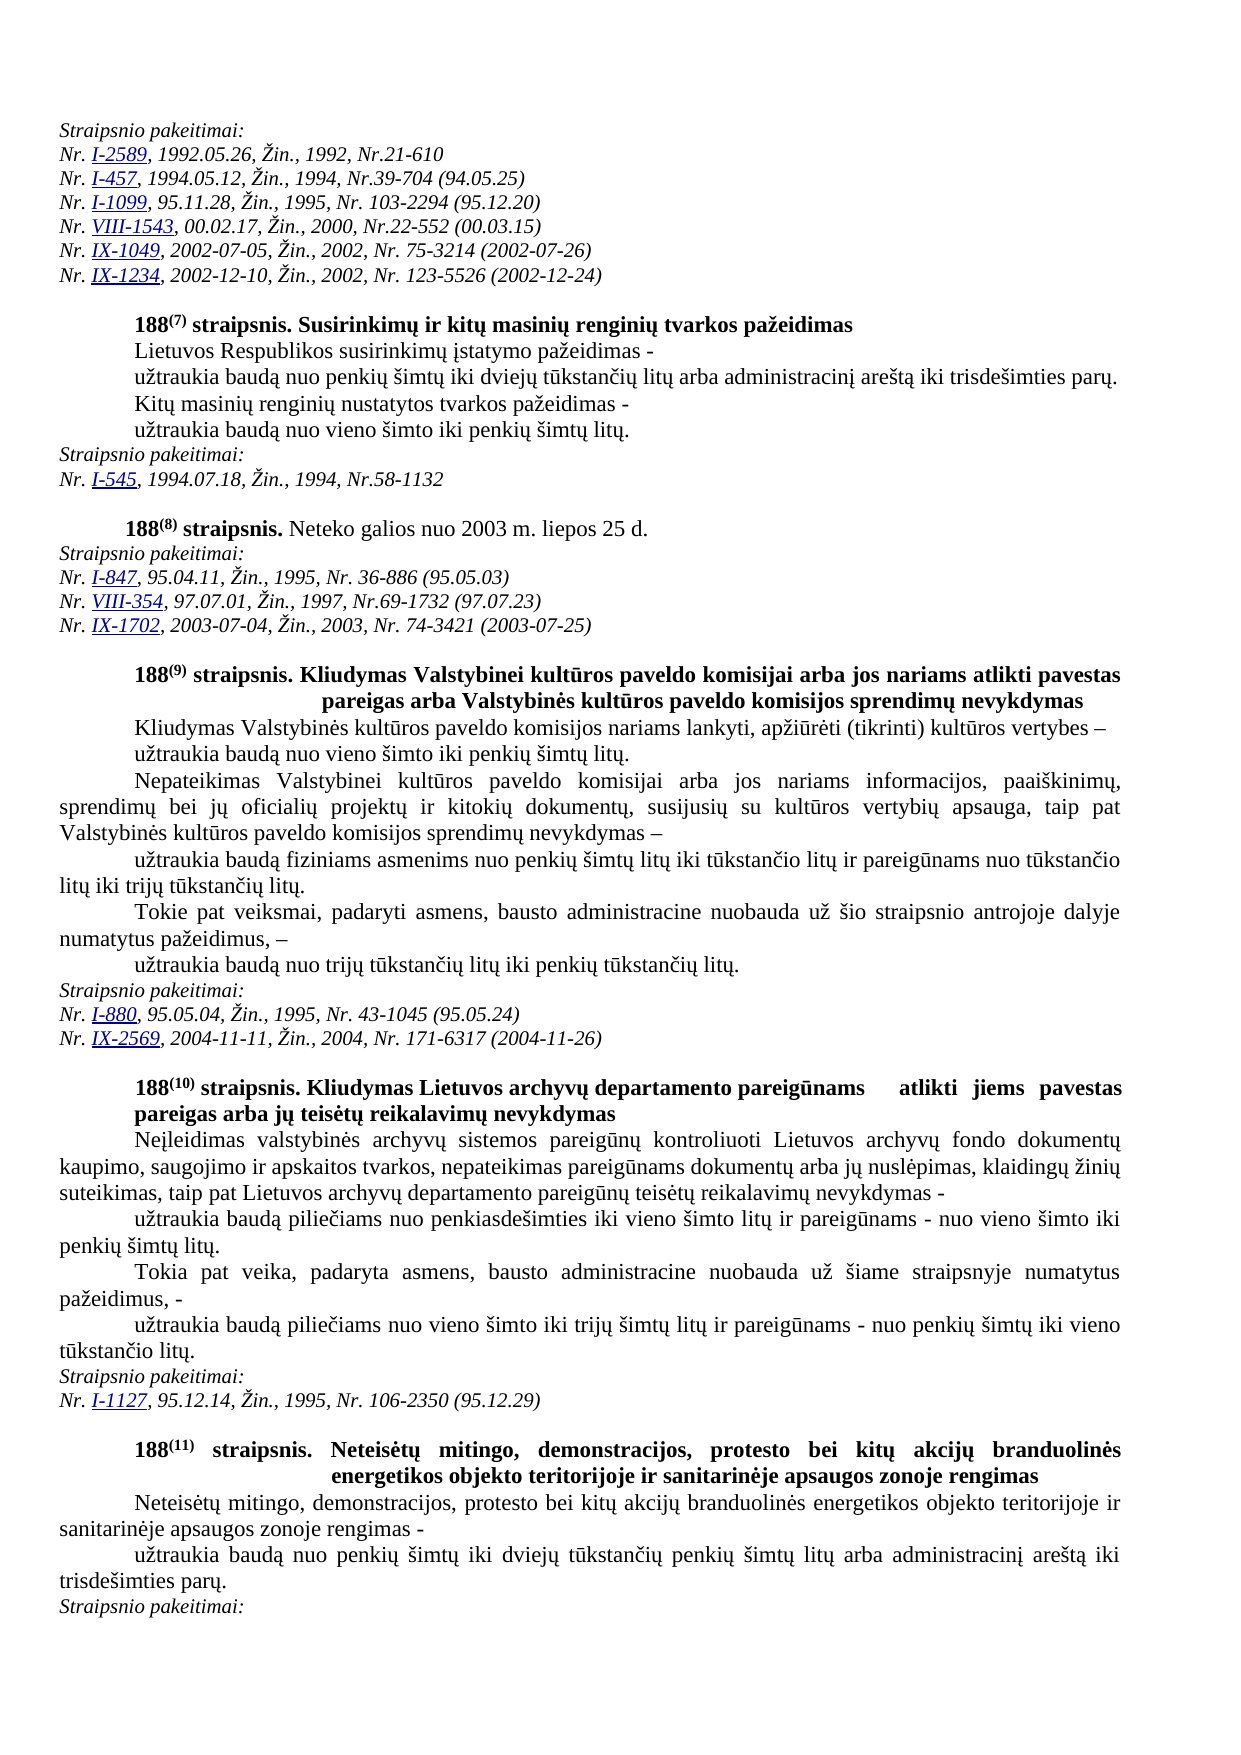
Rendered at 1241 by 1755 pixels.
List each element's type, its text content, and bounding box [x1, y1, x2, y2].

text Straipsnio pakeitimai: [59, 541, 1122, 565]
text Straipsnio pakeitimai: [59, 1364, 1122, 1388]
text Straipsnio pakeitimai: [59, 977, 1122, 1002]
text Neteisėtų mitingo, demonstracijos, protesto bei kitų akcijų branduolinės energetikos objekto teritorijoje ir sanitarinėje apsaugos zonoje rengimas - [59, 1488, 1122, 1541]
text Straipsnio pakeitimai: [59, 118, 1122, 142]
text Tokia pat veika, padaryta asmens, bausto administracine nuobauda už šiame straipsnyje numatytus pažeidimus, - [59, 1258, 1122, 1311]
text užtraukia baudą nuo trijų tūkstančių litų iki penkių tūkstančių litų. [59, 951, 1122, 977]
text Nr. IX-1049, 2002-07-05, Žin., 2002, Nr. 75-3214 (2002-07-26) [59, 238, 1122, 262]
text Nr. IX-1702, 2003-07-04, Žin., 2003, Nr. 74-3421 (2003-07-25) [59, 613, 1122, 637]
text Neįleidimas valstybinės archyvų sistemos pareigūnų kontroliuoti Lietuvos archyvų fondo dokumentų kaupimo, saugojimo ir apskaitos tvarkos, nepateikimas pareigūnams dokumentų arba jų nuslėpimas, klaidingų žinių suteikimas, taip pat Lietuvos archyvų departamento pareigūnų teisėtų reikalavimų nevykdymas - [59, 1126, 1122, 1206]
text 188(7) straipsnis. Susirinkimų ir kitų masinių renginių tvarkos pažeidimas [59, 311, 1122, 337]
text Nr. VIII-354, 97.07.01, Žin., 1997, Nr.69-1732 (97.07.23) [59, 589, 1122, 613]
text Lietuvos Respublikos susirinkimų įstatymo pažeidimas - [59, 337, 1122, 363]
text Nr. I-457, 1994.05.12, Žin., 1994, Nr.39-704 (94.05.25) [59, 166, 1122, 190]
text 188(8) straipsnis. Neteko galios nuo 2003 m. liepos 25 d. [59, 514, 1122, 541]
text užtraukia baudą nuo penkių šimtų iki dviejų tūkstančių penkių šimtų litų arba administracinį areštą iki trisdešimties parų. [59, 1541, 1122, 1594]
text užtraukia baudą piliečiams nuo vieno šimto iki trijų šimtų litų ir pareigūnams - nuo penkių šimtų iki vieno tūkstančio litų. [59, 1311, 1122, 1364]
text Nepateikimas Valstybinei kultūros paveldo komisijai arba jos nariams informacijos, paaiškinimų, sprendimų bei jų oficialių projektų ir kitokių dokumentų, susijusių su kultūros vertybių apsauga, taip pat Valstybinės kultūros paveldo komisijos sprendimų nevykdymas – [59, 767, 1122, 846]
text Kitų masinių renginių nustatytos tvarkos pažeidimas - [59, 390, 1122, 416]
text užtraukia baudą fiziniams asmenims nuo penkių šimtų litų iki tūkstančio litų ir pareigūnams nuo tūkstančio litų iki trijų tūkstančių litų. [59, 846, 1122, 898]
text užtraukia baudą nuo penkių šimtų iki dviejų tūkstančių litų arba administracinį areštą iki trisdešimties parų. [59, 363, 1122, 390]
text Nr. IX-2569, 2004-11-11, Žin., 2004, Nr. 171-6317 (2004-11-26) [59, 1026, 1122, 1050]
text Kliudymas Valstybinės kultūros paveldo komisijos nariams lankyti, apžiūrėti (tikrinti) kultūros vertybes – [59, 714, 1122, 740]
text 188(11) straipsnis. Neteisėtų mitingo, demonstracijos, protesto bei kitų akcijų branduolinės energetikos objekto teritorijoje ir sanitarinėje apsaugos zonoje rengimas [134, 1436, 1122, 1488]
text užtraukia baudą nuo vieno šimto iki penkių šimtų litų. [59, 740, 1122, 767]
text 188(9) straipsnis. Kliudymas Valstybinei kultūros paveldo komisijai arba jos nariams atlikti pavestas pareigas arba Valstybinės kultūros paveldo komisijos sprendimų nevykdymas [134, 661, 1122, 714]
text užtraukia baudą piliečiams nuo penkiasdešimties iki vieno šimto litų ir pareigūnams - nuo vieno šimto iki penkių šimtų litų. [59, 1206, 1122, 1258]
text Nr. I-847, 95.04.11, Žin., 1995, Nr. 36-886 (95.05.03) [59, 565, 1122, 589]
text 188(10) straipsnis. Kliudymas Lietuvos archyvų departamento pareigūnams atlikti jiems pavestas pareigas arba jų teisėtų reikalavimų nevykdymas [134, 1074, 1122, 1126]
text Straipsnio pakeitimai: [59, 442, 1122, 466]
text Nr. I-1099, 95.11.28, Žin., 1995, Nr. 103-2294 (95.12.20) [59, 190, 1122, 214]
text Nr. I-2589, 1992.05.26, Žin., 1992, Nr.21-610 [59, 142, 1122, 166]
text Straipsnio pakeitimai: [59, 1594, 1122, 1618]
text Nr. I-880, 95.05.04, Žin., 1995, Nr. 43-1045 (95.05.24) [59, 1002, 1122, 1026]
text Nr. I-1127, 95.12.14, Žin., 1995, Nr. 106-2350 (95.12.29) [59, 1388, 1122, 1412]
text Tokie pat veiksmai, padaryti asmens, bausto administracine nuobauda už šio straipsnio antrojoje dalyje numatytus pažeidimus, – [59, 898, 1122, 951]
text Nr. VIII-1543, 00.02.17, Žin., 2000, Nr.22-552 (00.03.15) [59, 214, 1122, 238]
text Nr. IX-1234, 2002-12-10, Žin., 2002, Nr. 123-5526 (2002-12-24) [59, 262, 1122, 287]
text Nr. I-545, 1994.07.18, Žin., 1994, Nr.58-1132 [59, 466, 1122, 491]
text užtraukia baudą nuo vieno šimto iki penkių šimtų litų. [59, 416, 1122, 442]
